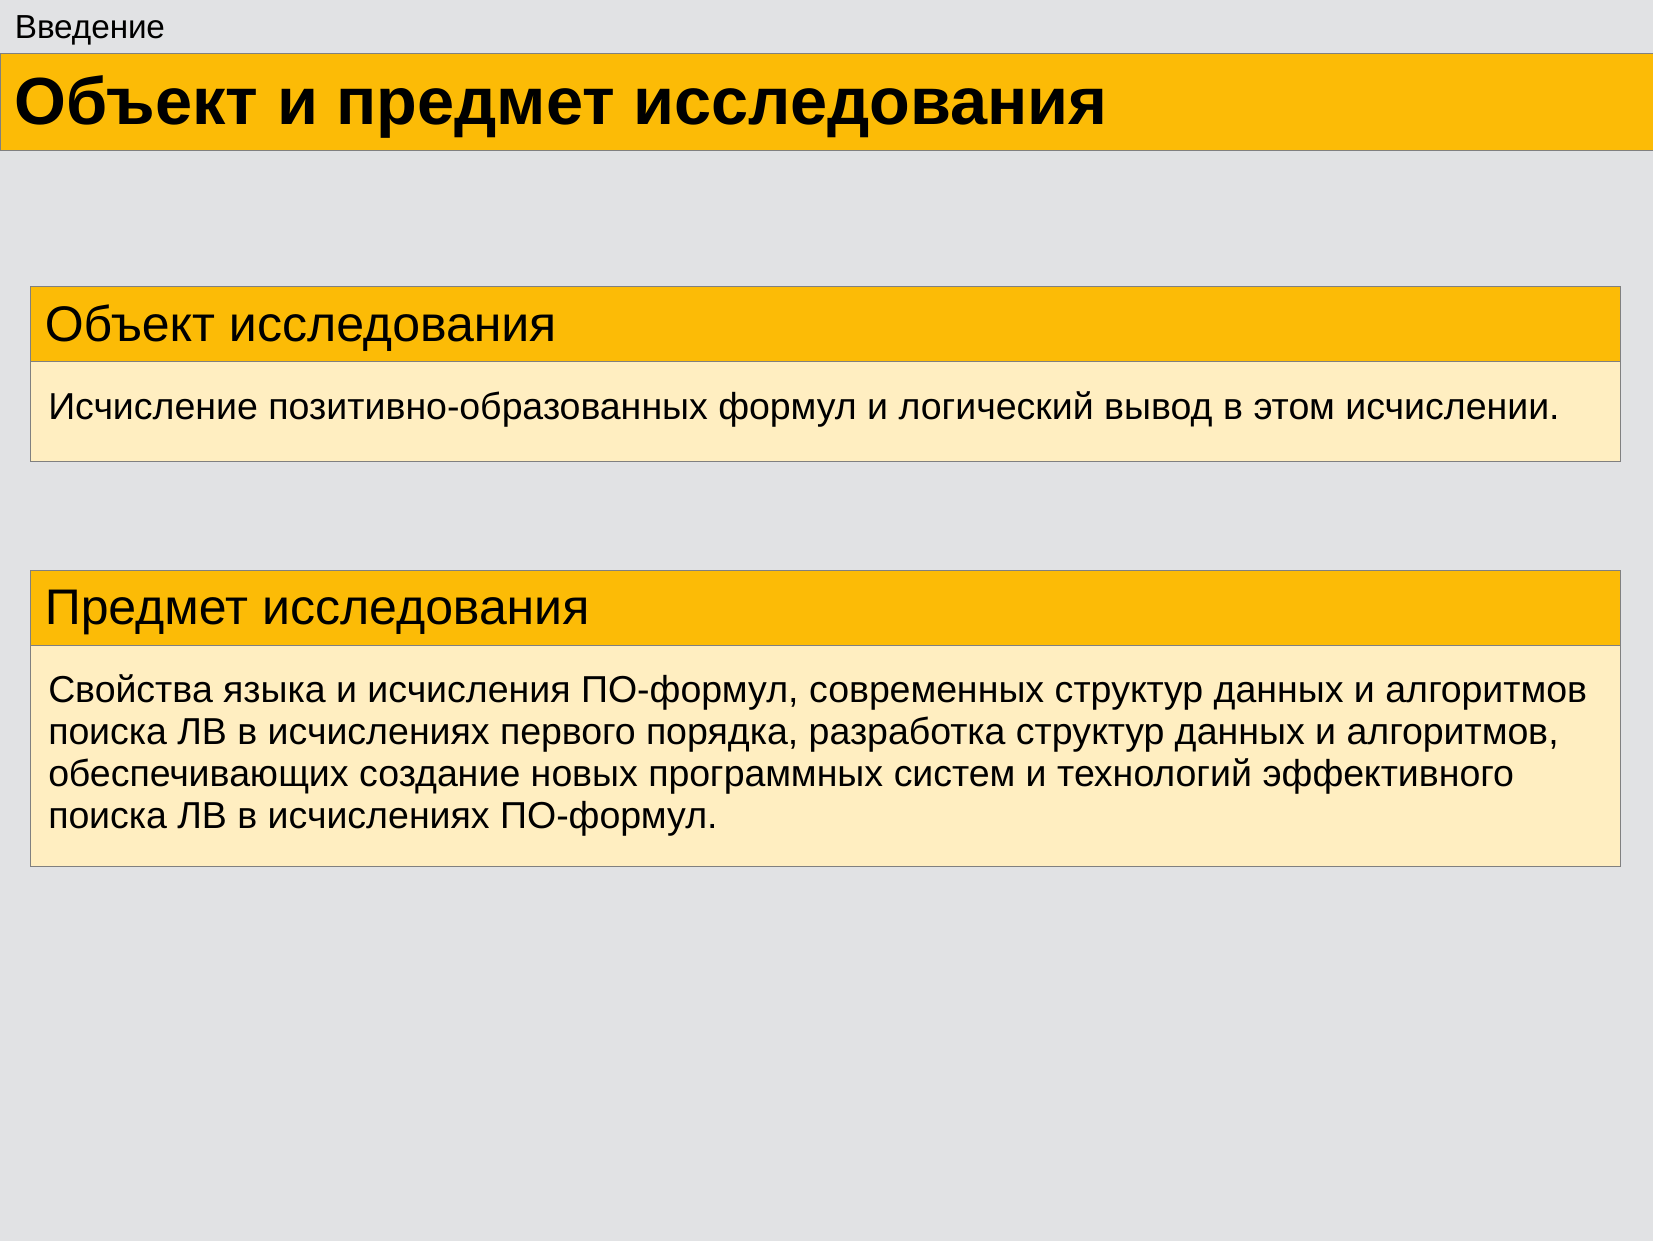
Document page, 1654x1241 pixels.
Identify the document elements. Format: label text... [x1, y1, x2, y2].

text_box [30, 362, 1621, 462]
text_box Объект и предмет исследования [0, 53, 1653, 151]
text_box Введение [0, 1, 181, 54]
text_box Исчисление позитивно-образованных формул и логический вывод в этом исчислении. [33, 377, 1591, 435]
text_box Предмет исследования [30, 570, 1621, 646]
text_box Свойства языка и исчисления ПО-формул, современных структур данных и алгоритмов поиска ЛВ в исчислениях первого порядка, разработка структур данных и алгоритмов, обеспечивающих создание новых программных систем и технологий эффективного поиска ЛВ в исчислениях ПО-формул. [33, 661, 1606, 844]
text_box [30, 646, 1621, 867]
text_box Объект исследования [30, 286, 1621, 362]
